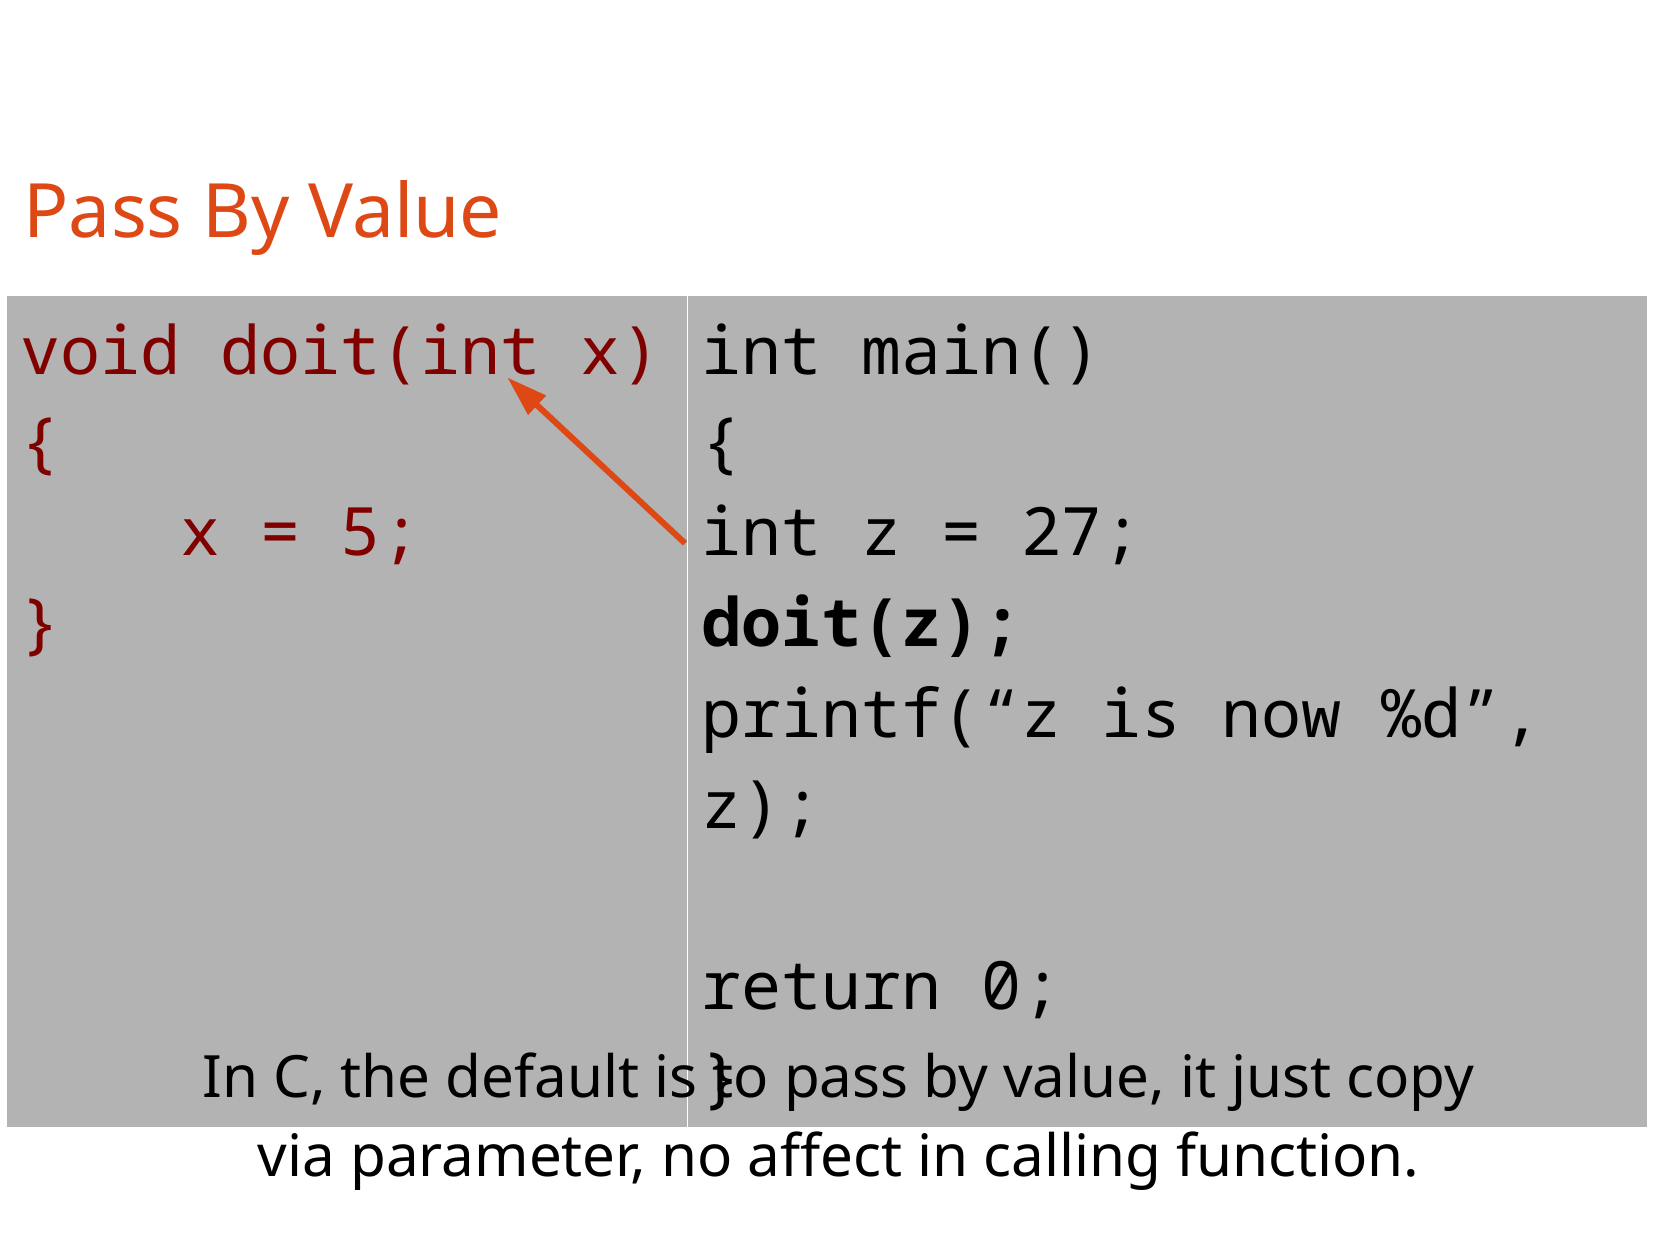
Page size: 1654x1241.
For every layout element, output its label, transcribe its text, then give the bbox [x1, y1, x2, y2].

text_box In C, the default is to pass by value, it just copy via parameter, no affect in calling function. [141, 1027, 1536, 1173]
table_header int main() { int z = 27; doit(z); printf(“z is now %d”, z); return 0; } [688, 296, 1647, 1127]
title Pass By Value [23, 145, 1412, 272]
table_header void doit(int x) { x = 5; } [7, 296, 687, 1127]
